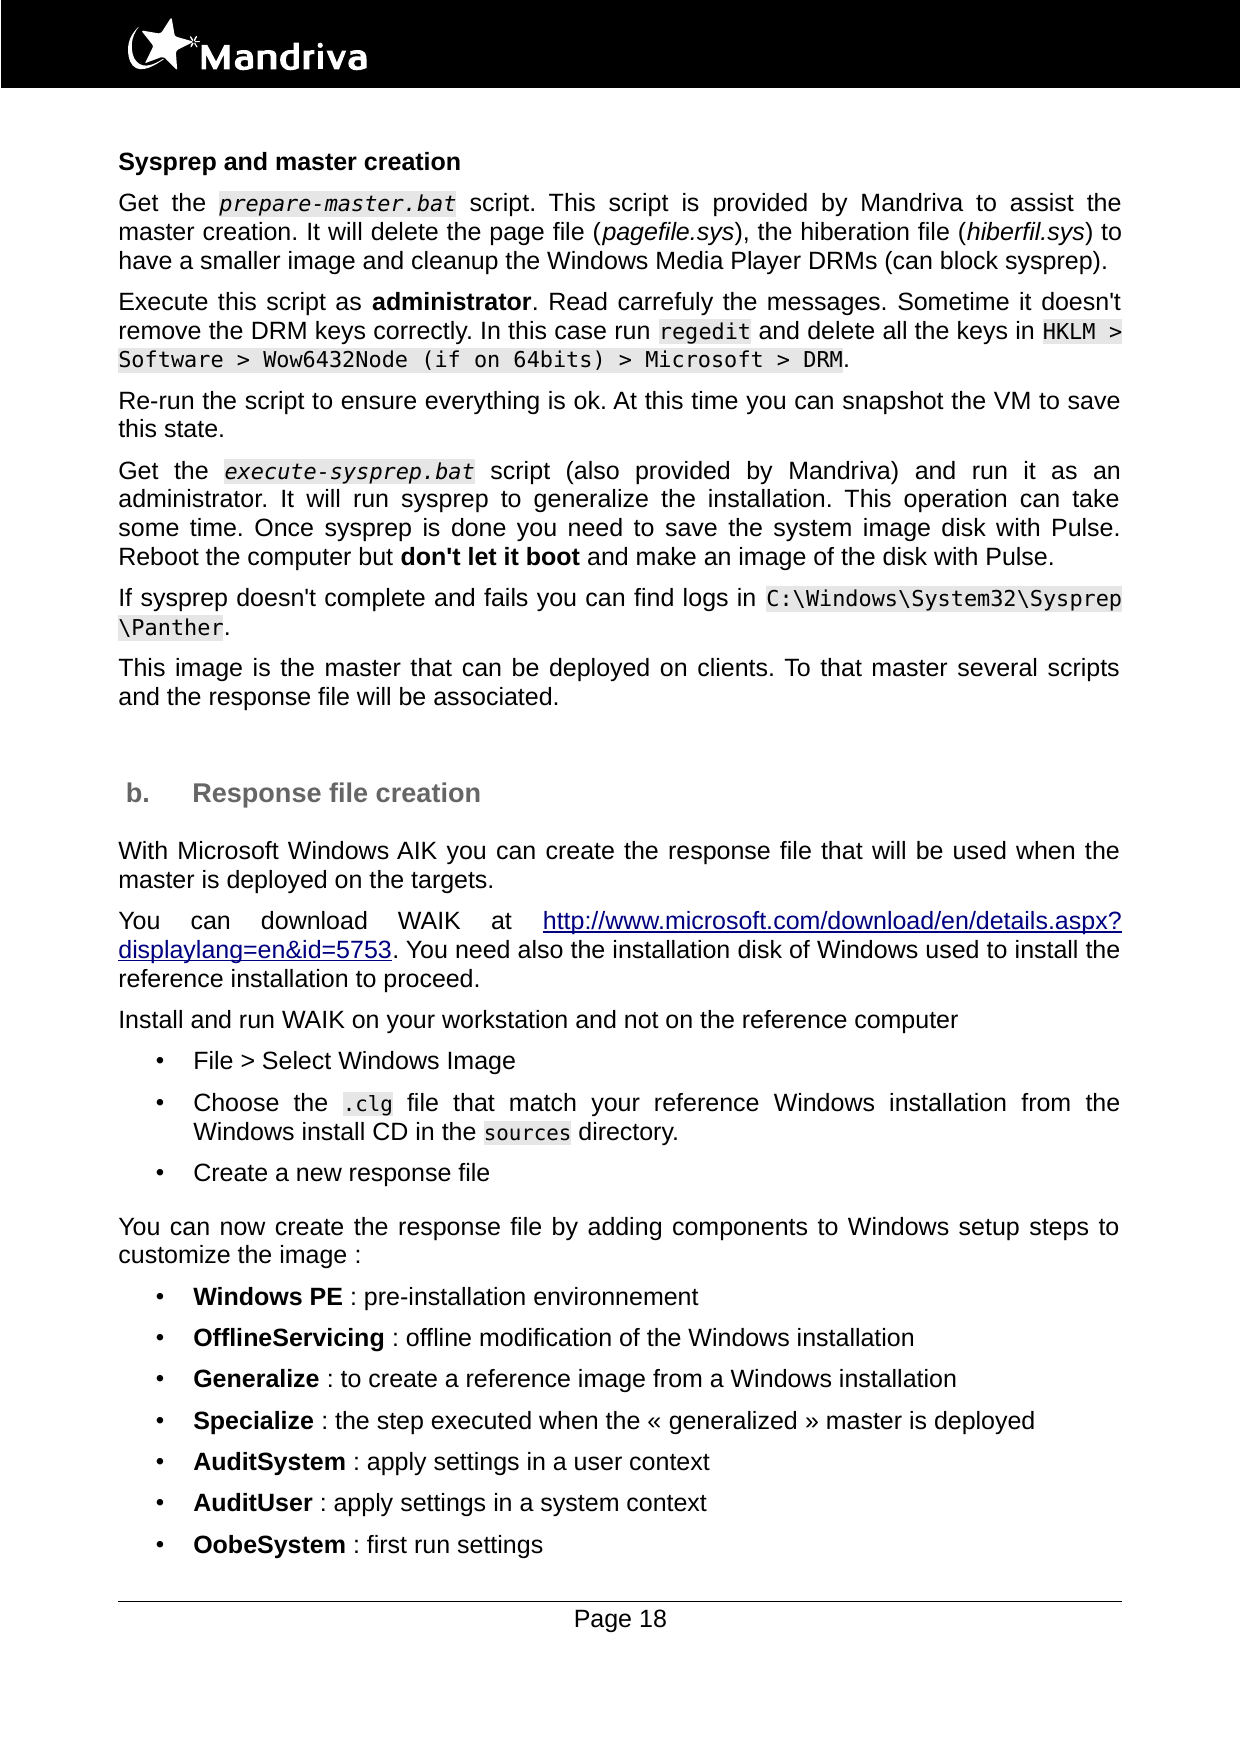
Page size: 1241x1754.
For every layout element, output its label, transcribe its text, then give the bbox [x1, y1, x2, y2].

list File > Select Windows Image [156, 1046, 1122, 1075]
list Specialize : the step executed when the « generalized » master is deployed [156, 1406, 1122, 1434]
list Create a new response file [156, 1158, 1122, 1187]
text Re-run the script to ensure everything is ok. At this time you can snapshot the VM to save this state. [118, 386, 1122, 443]
subtitle Response file creation [118, 777, 1122, 808]
text Install and run WAIK on your workstation and not on the reference computer [118, 1005, 1122, 1034]
text Get the prepare-master.bat script. This script is provided by Mandriva to assist the master creation. It will delete the page file (pagefile.sys), the hiberation file (hiberfil.sys) to have a smaller image and cleanup the Windows Media Player DRMs (can block sysprep). [118, 188, 1122, 274]
text With Microsoft Windows AIK you can create the response file that will be used when the master is deployed on the targets. [118, 836, 1122, 894]
text Execute this script as administrator. Read carrefuly the messages. Sometime it doesn't remove the DRM keys correctly. In this case run regedit and delete all the keys in HKLM > Software > Wow6432Node (if on 64bits) > Microsoft > DRM. [118, 287, 1122, 373]
subtitle Sysprep and master creation [118, 147, 1122, 176]
text You can now create the response file by adding components to Windows setup steps to customize the image : [118, 1212, 1122, 1269]
text You can download WAIK at http://www.microsoft.com/download/en/details.aspx?displaylang=en&id=5753. You need also the installation disk of Windows used to install the reference installation to proceed. [118, 906, 1122, 992]
list Generalize : to create a reference image from a Windows installation [156, 1364, 1122, 1393]
list Choose the .clg file that match your reference Windows installation from the Windows install CD in the sources directory. [156, 1088, 1122, 1145]
list OfflineServicing : offline modification of the Windows installation [156, 1323, 1122, 1352]
text If sysprep doesn't complete and fails you can find logs in C:\Windows\System32\Sysprep \Panther. [118, 583, 1122, 641]
list AuditUser : apply settings in a system context [156, 1488, 1122, 1517]
list AuditSystem : apply settings in a user context [156, 1447, 1122, 1476]
text This image is the master that can be deployed on clients. To that master several scripts and the response file will be associated. [118, 653, 1122, 711]
list OobeSystem : first run settings [156, 1530, 1122, 1558]
text Get the execute-sysprep.bat script (also provided by Mandriva) and run it as an administrator. It will run sysprep to generalize the installation. This operation can take some time. Once sysprep is done you need to save the system image disk with Pulse. Reboot the computer but don't let it boot and make an image of the disk with Pulse. [118, 456, 1122, 571]
list Windows PE : pre-installation environnement [156, 1282, 1122, 1310]
